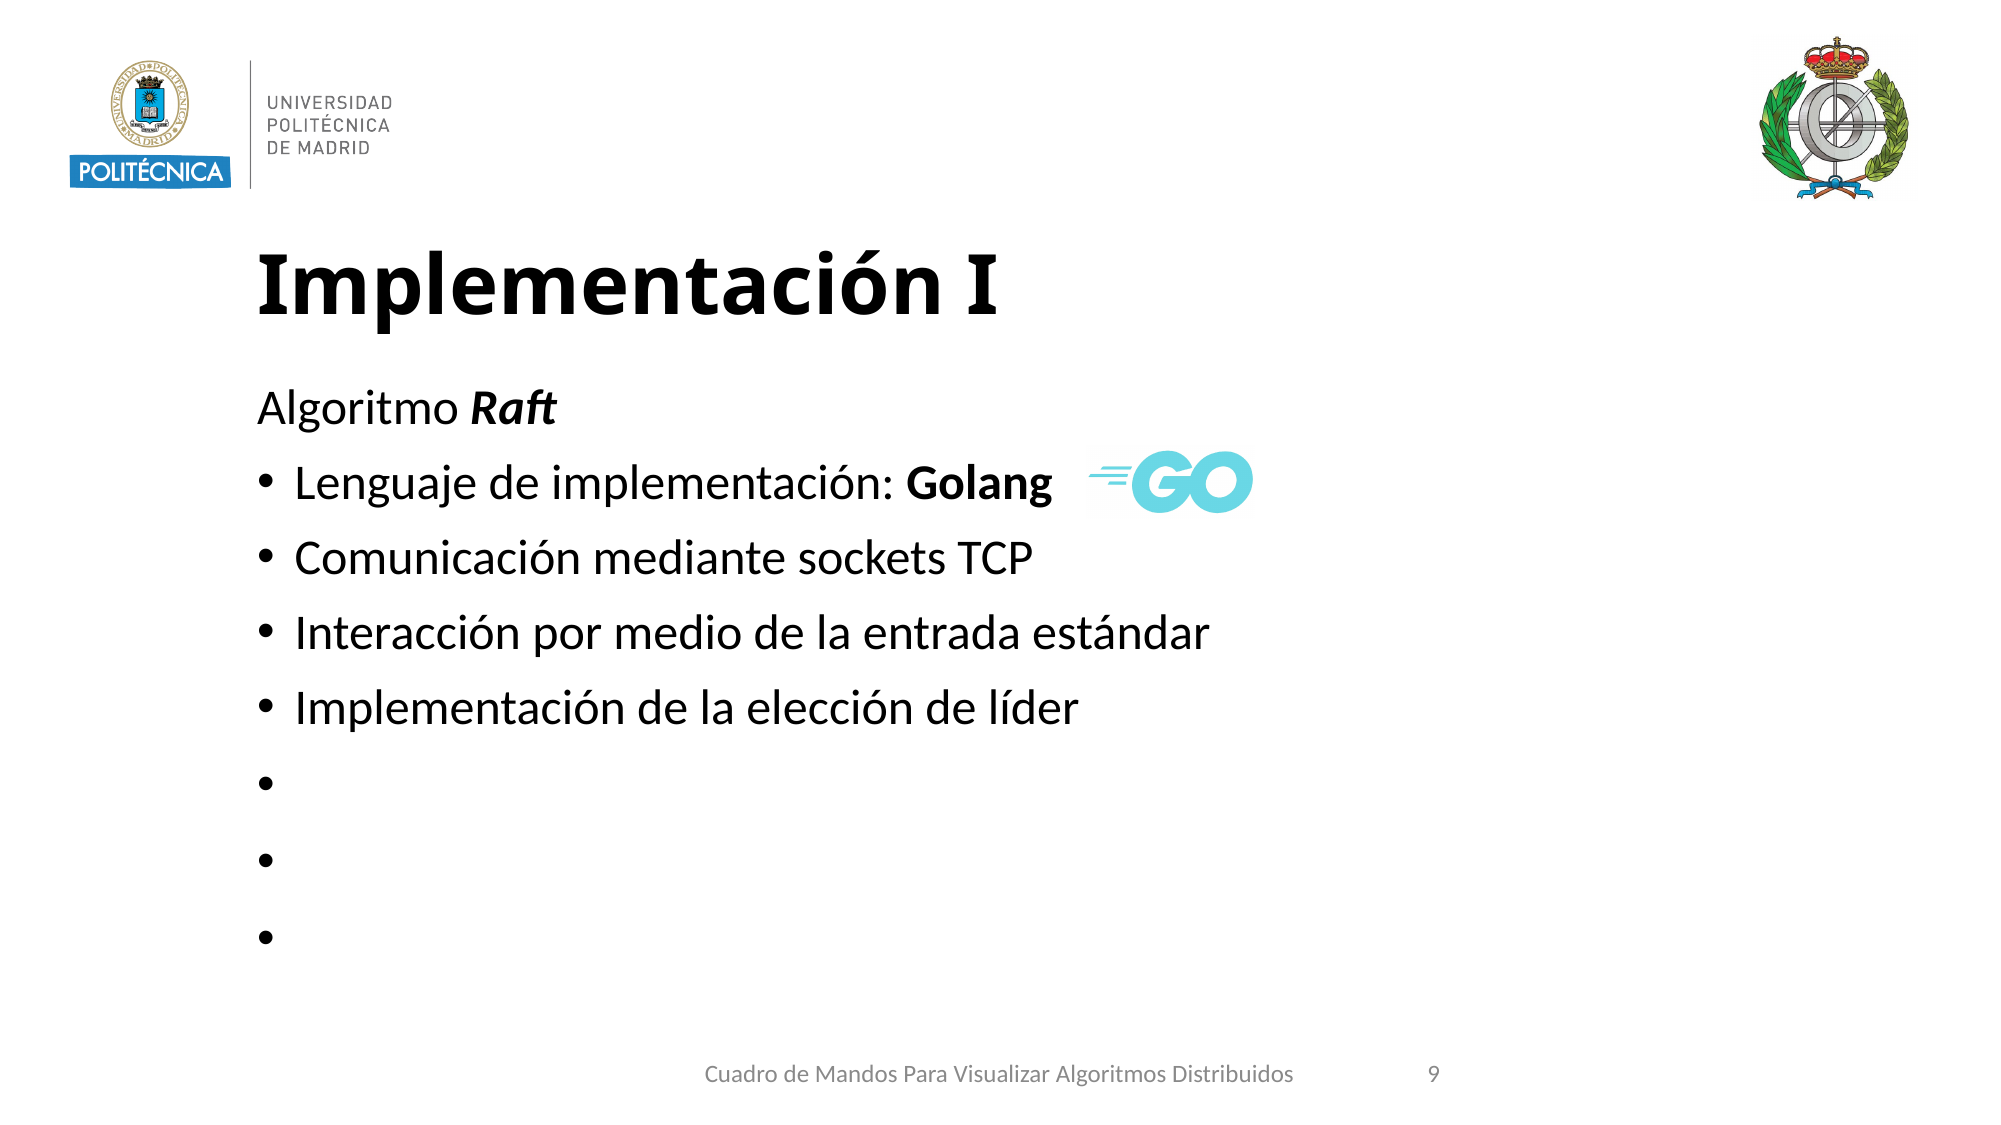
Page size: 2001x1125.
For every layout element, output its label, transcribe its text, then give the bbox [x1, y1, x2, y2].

picture [1086, 445, 1255, 519]
list Algoritmo Raft Lenguaje de implementación: Golang Comunicación mediante sockets TCP Interacción por medio de la entrada estándar Implementación de la elección de líder [242, 374, 1752, 1013]
picture [1751, 34, 1918, 201]
text_box Cuadro de Mandos Para Visualizar Algoritmos Distribuidos [662, 1042, 1338, 1103]
picture [48, 34, 436, 215]
title Implementación I [242, 197, 1968, 378]
text_box [1412, 1042, 1863, 1103]
